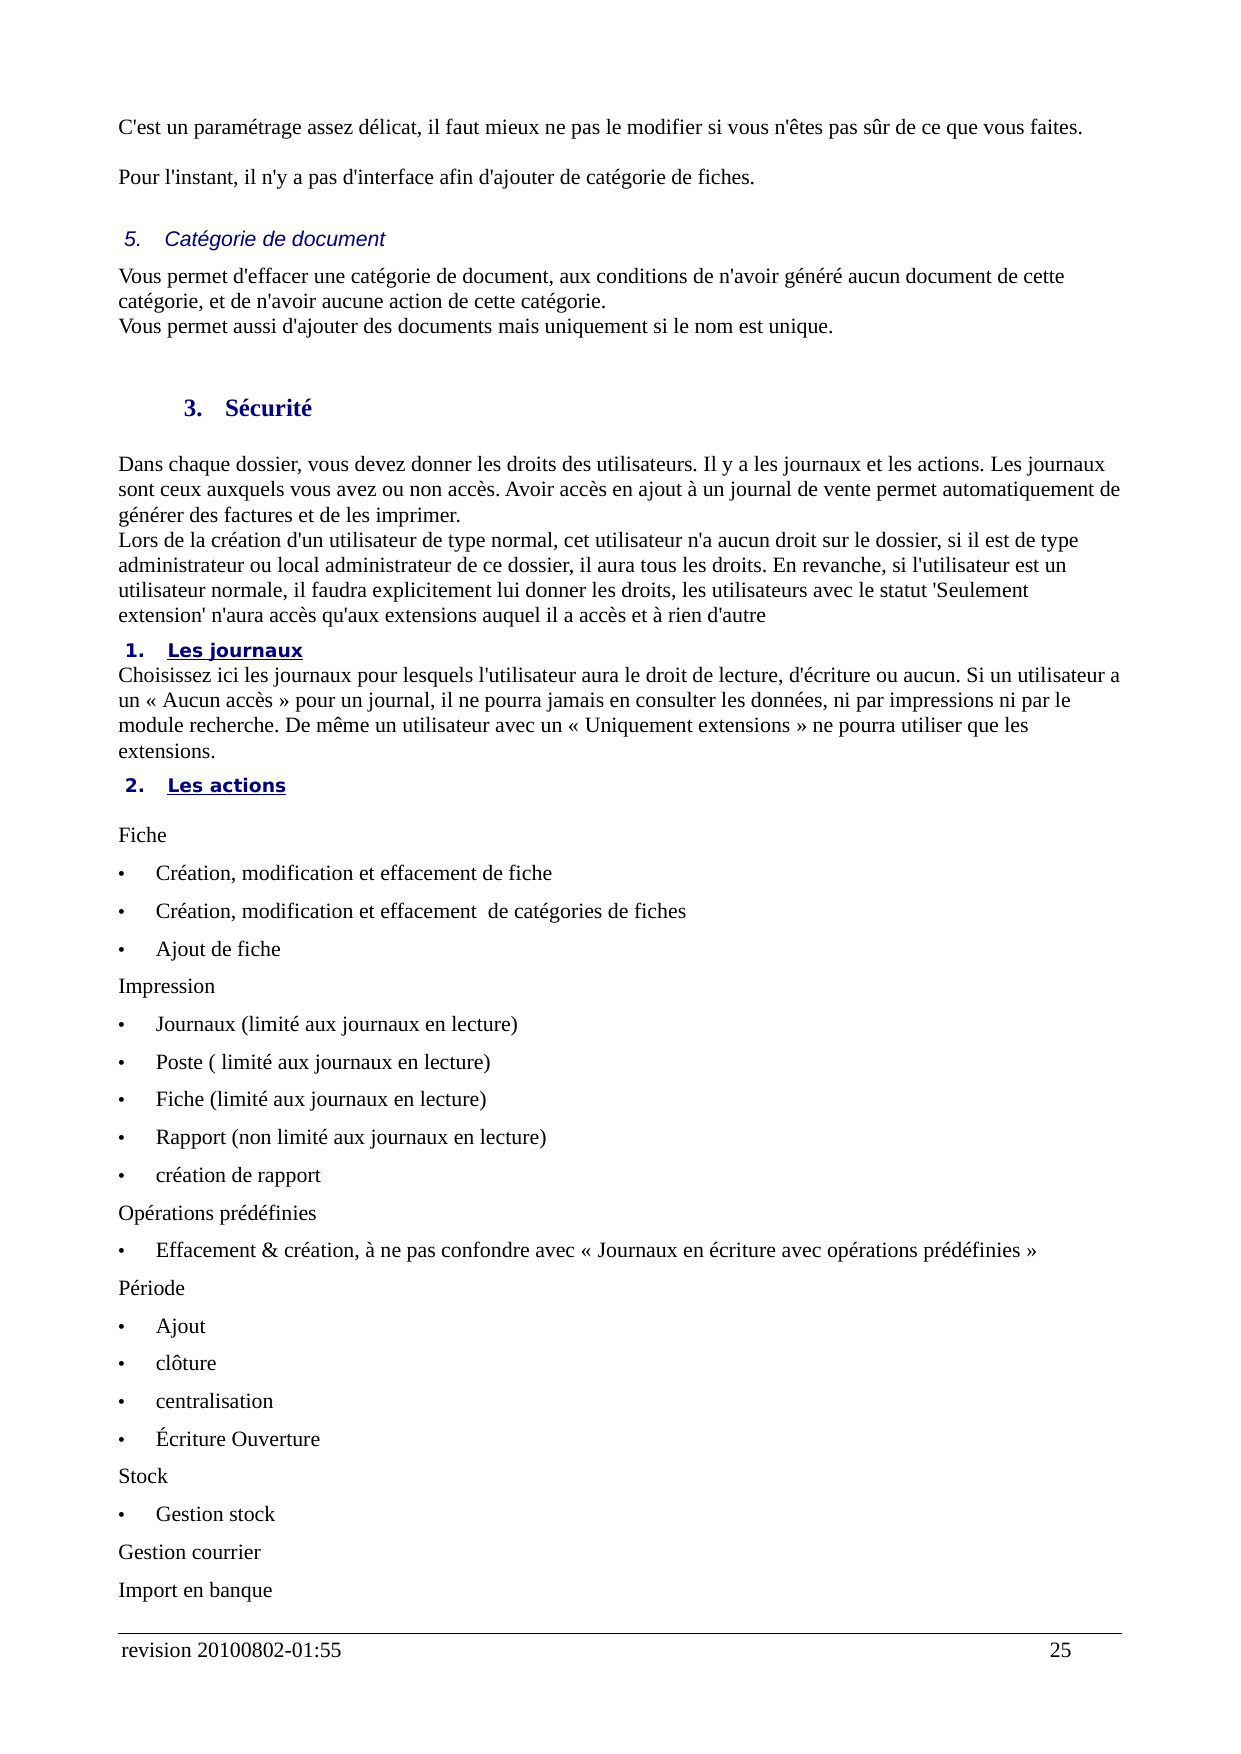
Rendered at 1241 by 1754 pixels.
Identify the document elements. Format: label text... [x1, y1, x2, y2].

list Création, modification et effacement de fiche [118, 860, 1122, 885]
subtitle Les actions [118, 775, 1122, 797]
list clôture [118, 1350, 1122, 1376]
list Effacement & création, à ne pas confondre avec « Journaux en écriture avec opérations prédéfinies » [118, 1237, 1122, 1262]
text Gestion courrier [118, 1539, 1122, 1564]
text Stock [118, 1463, 1122, 1489]
list Création, modification et effacement de catégories de fiches [118, 898, 1122, 923]
text Lors de la création d'un utilisateur de type normal, cet utilisateur n'a aucun droit sur le dossier, si il est de type administrateur ou local administrateur de ce dossier, il aura tous les droits. En revanche, si l'utilisateur est un utilisateur normale, il faudra explicitement lui donner les droits, les utilisateurs avec le statut 'Seulement extension' n'aura accès qu'aux extensions auquel il a accès et à rien d'autre [118, 527, 1122, 628]
subtitle Catégorie de document [118, 226, 1122, 251]
text Dans chaque dossier, vous devez donner les droits des utilisateurs. Il y a les journaux et les actions. Les journaux sont ceux auxquels vous avez ou non accès. Avoir accès en ajout à un journal de vente permet automatiquement de générer des factures et de les imprimer. [118, 451, 1122, 527]
list création de rapport [118, 1162, 1122, 1187]
subtitle Les journaux [118, 640, 1122, 662]
list Ajout de fiche [118, 936, 1122, 961]
list Gestion stock [118, 1501, 1122, 1526]
list Écriture Ouverture [118, 1426, 1122, 1451]
list Rapport (non limité aux journaux en lecture) [118, 1124, 1122, 1149]
text Vous permet d'effacer une catégorie de document, aux conditions de n'avoir généré aucun document de cette catégorie, et de n'avoir aucune action de cette catégorie. [118, 263, 1122, 313]
text Impression [118, 973, 1122, 998]
list Fiche (limité aux journaux en lecture) [118, 1086, 1122, 1112]
list Ajout [118, 1313, 1122, 1338]
list Journaux (limité aux journaux en lecture) [118, 1011, 1122, 1036]
text Choisissez ici les journaux pour lesquels l'utilisateur aura le droit de lecture, d'écriture ou aucun. Si un utilisateur a un « Aucun accès » pour un journal, il ne pourra jamais en consulter les données, ni par impressions ni par le module recherche. De même un utilisateur avec un « Uniquement extensions » ne pourra utiliser que les extensions. [118, 662, 1122, 763]
text Fiche [118, 822, 1122, 848]
list Poste ( limité aux journaux en lecture) [118, 1049, 1122, 1074]
text Pour l'instant, il n'y a pas d'interface afin d'ajouter de catégorie de fiches. [118, 164, 1122, 189]
text Période [118, 1275, 1122, 1300]
subtitle Sécurité [177, 393, 1122, 422]
text Import en banque [118, 1577, 1122, 1602]
list centralisation [118, 1388, 1122, 1413]
text Opérations prédéfinies [118, 1199, 1122, 1225]
text Vous permet aussi d'ajouter des documents mais uniquement si le nom est unique. [118, 313, 1122, 338]
text C'est un paramétrage assez délicat, il faut mieux ne pas le modifier si vous n'êtes pas sûr de ce que vous faites. [118, 114, 1122, 139]
